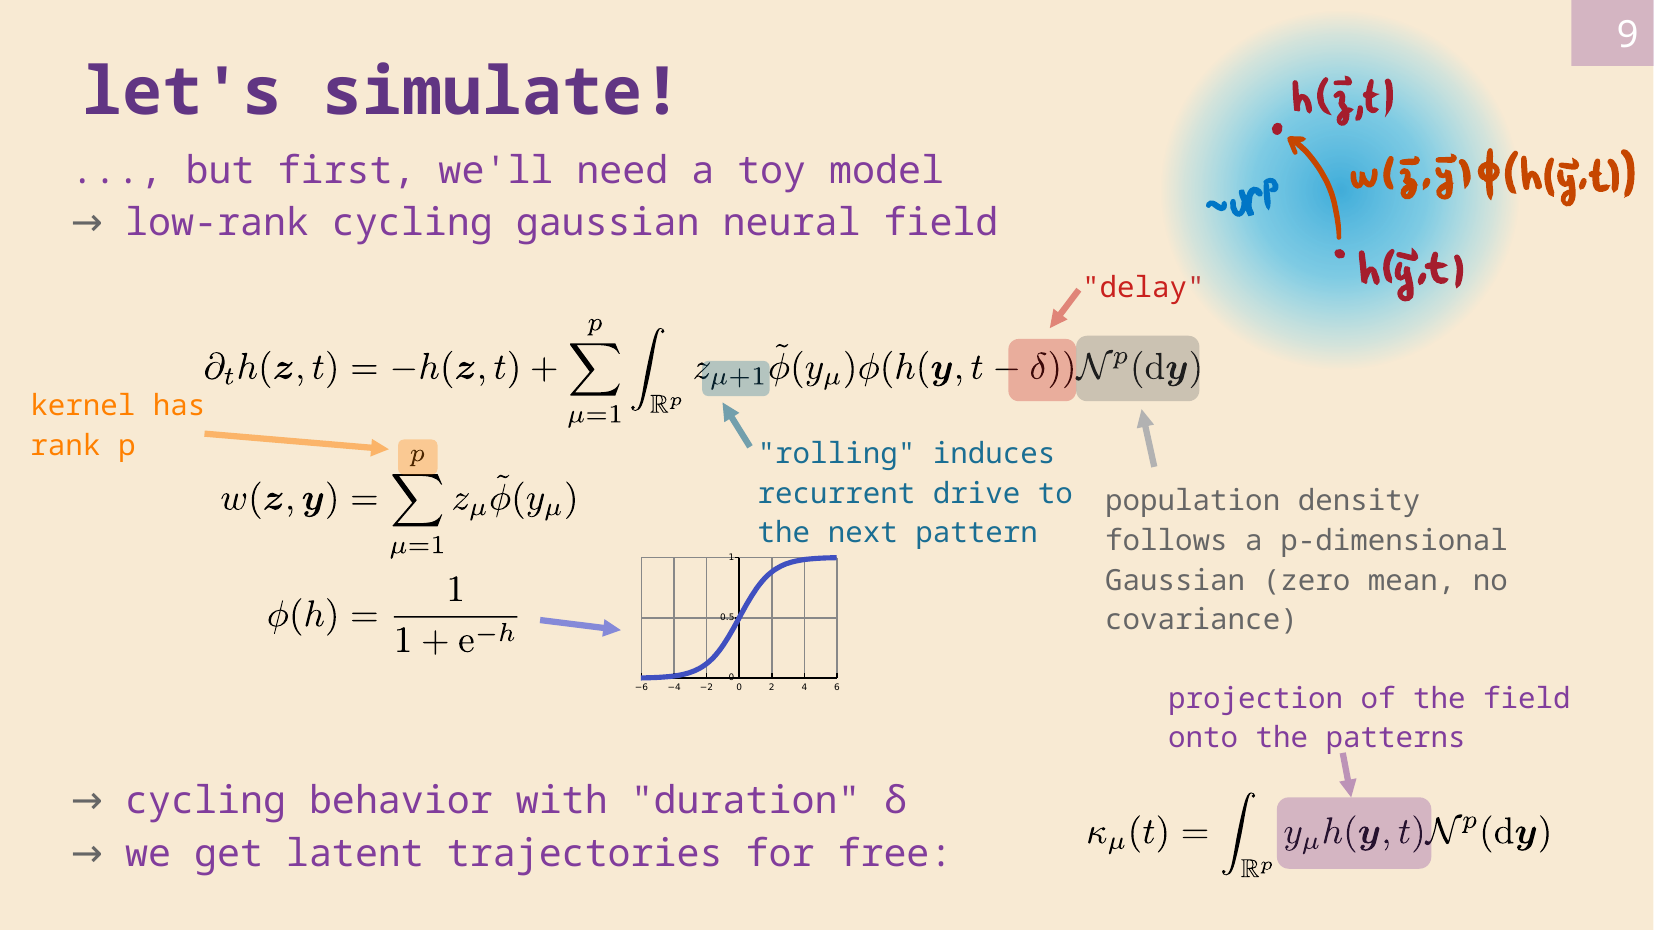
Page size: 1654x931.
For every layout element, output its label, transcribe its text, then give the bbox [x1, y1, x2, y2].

text_box [1088, 826, 1107, 844]
text_box 9 [1571, 0, 1654, 61]
text_box [587, 318, 602, 336]
text_box [449, 576, 462, 602]
text_box [1260, 861, 1272, 874]
text_box [479, 374, 485, 386]
text_box [251, 481, 261, 519]
text_box "delay" [1067, 258, 1432, 453]
text_box [264, 492, 283, 510]
text_box [205, 352, 225, 376]
text_box [1494, 828, 1514, 844]
text_box [805, 362, 823, 387]
text_box [971, 355, 983, 380]
text_box [824, 372, 840, 391]
text_box [508, 350, 518, 389]
list ..., but first, we'll need a toy model low-rank cycling gaussian neural field cycling behavior with "duration" δ we get latent trajectories for free: [70, 141, 1237, 880]
text_box [268, 600, 289, 634]
text_box [956, 374, 962, 386]
picture [1158, 9, 1635, 372]
text_box [1241, 859, 1260, 878]
text_box [327, 598, 336, 636]
text_box [443, 350, 453, 389]
text_box [288, 505, 293, 517]
text_box [490, 483, 511, 518]
text_box [1276, 828, 1436, 869]
text_box [694, 352, 790, 397]
text_box [931, 361, 953, 387]
text_box [883, 350, 893, 389]
text_box [470, 503, 486, 521]
text_box [919, 350, 929, 389]
text_box [1439, 828, 1453, 845]
text_box [1157, 828, 1167, 853]
text_box [650, 394, 669, 413]
text_box [859, 352, 879, 387]
text_box [455, 361, 475, 380]
text_box [453, 493, 469, 511]
text_box [566, 481, 575, 519]
text_box [610, 405, 621, 423]
text_box kernel has rank p [15, 376, 282, 464]
text_box [276, 361, 293, 380]
text_box [392, 439, 443, 527]
text_box [995, 338, 1067, 402]
text_box [494, 355, 506, 380]
picture [626, 548, 852, 699]
text_box [775, 343, 789, 348]
text_box [305, 600, 324, 627]
text_box [390, 541, 407, 559]
text_box [1131, 815, 1140, 853]
title let's simulate! [82, 42, 1158, 141]
text_box [526, 493, 545, 518]
text_box [896, 352, 915, 380]
text_box [793, 350, 803, 389]
text_box [669, 397, 682, 409]
text_box [221, 493, 247, 511]
text_box [261, 350, 271, 376]
text_box [1482, 828, 1492, 853]
text_box [298, 374, 303, 386]
text_box [545, 503, 561, 521]
text_box [327, 350, 336, 389]
text_box [1222, 828, 1243, 876]
text_box projection of the field onto the patterns [1153, 669, 1593, 828]
text_box [422, 630, 448, 655]
text_box [496, 474, 510, 479]
text_box [631, 327, 665, 411]
text_box [845, 350, 854, 389]
text_box [302, 492, 324, 518]
text_box [239, 352, 255, 376]
text_box population density follows a p-dimensional Gaussian (zero mean, no covariance) [1090, 471, 1558, 631]
text_box [327, 481, 336, 519]
text_box [1143, 819, 1154, 844]
text_box [312, 355, 324, 380]
text_box [570, 343, 620, 396]
text_box [224, 368, 234, 376]
text_box [433, 535, 443, 554]
text_box [499, 622, 515, 642]
text_box [514, 481, 524, 519]
text_box [1515, 828, 1537, 851]
text_box [292, 598, 302, 636]
text_box [1108, 837, 1125, 855]
text_box [531, 356, 557, 382]
text_box [1539, 828, 1549, 853]
text_box [568, 410, 584, 428]
text_box [420, 352, 439, 380]
text_box [1076, 335, 1200, 402]
text_box "rolling" induces recurrent drive to the next pattern [742, 424, 1108, 619]
text_box [459, 635, 474, 653]
text_box [397, 627, 410, 652]
